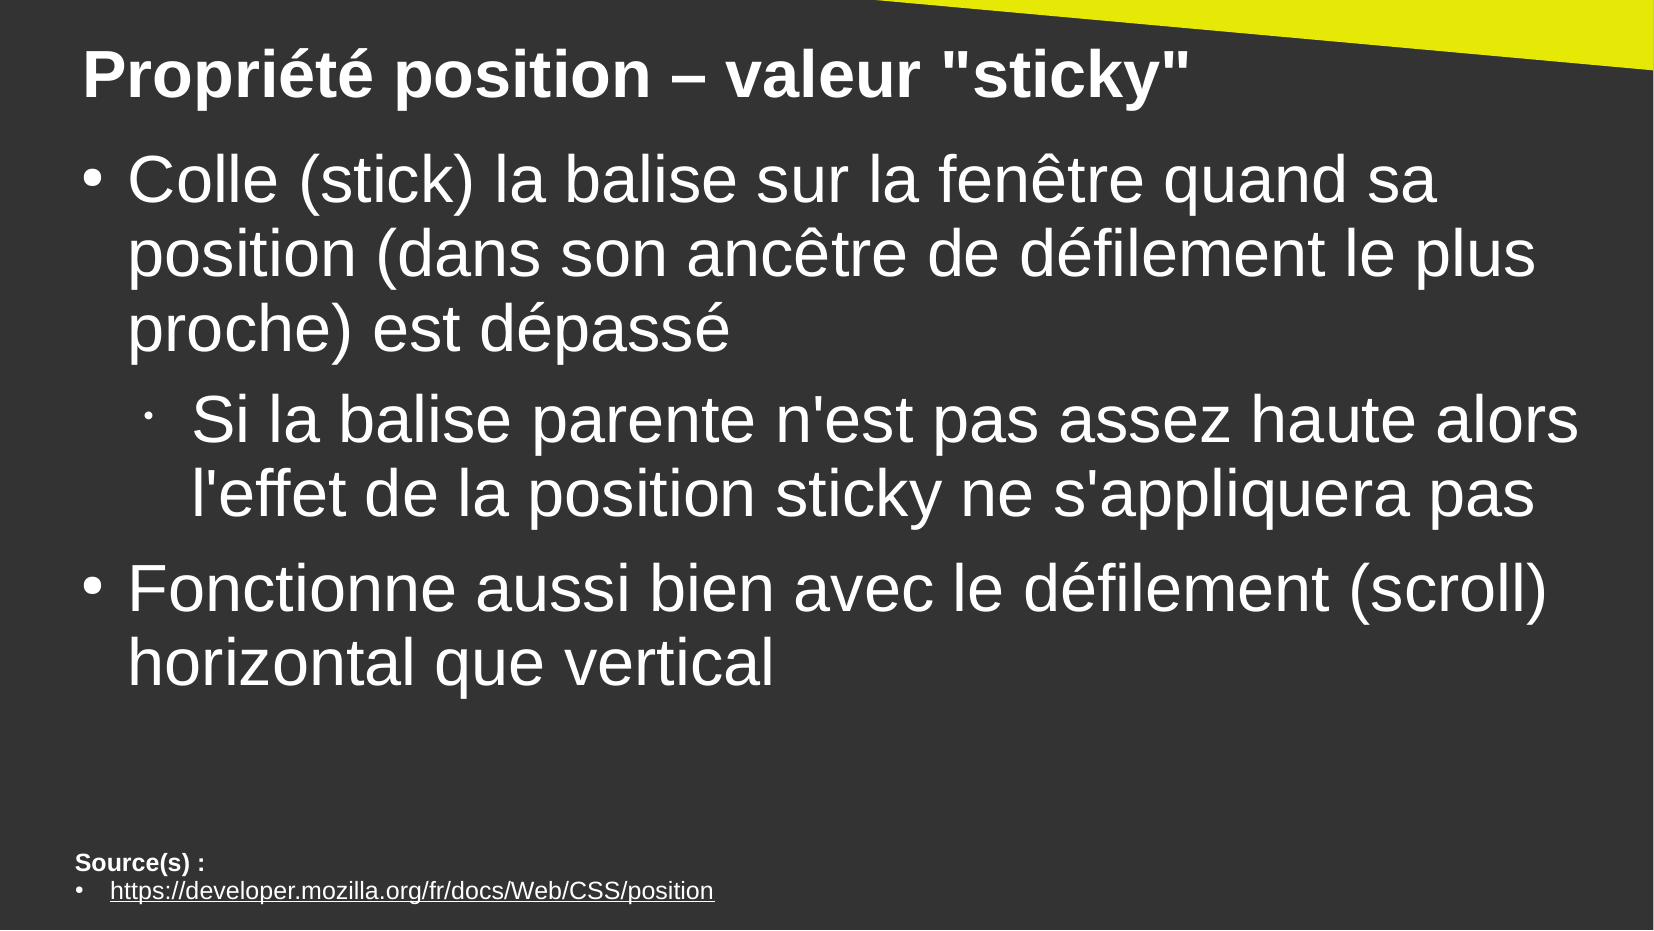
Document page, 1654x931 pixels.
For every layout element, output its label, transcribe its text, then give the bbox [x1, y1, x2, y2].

title Propriété position – valeur "sticky" [82, 37, 1571, 114]
text_box Source(s) : https://developer.mozilla.org/fr/docs/Web/CSS/position [60, 841, 1546, 931]
list Colle (stick) la balise sur la fenêtre quand sa position (dans son ancêtre de défilement le plus proche) est dépassé Si la balise parente n'est pas assez haute alors l'effet de la position sticky ne s'appliquera pas Fonctionne aussi bien avec le défilement (scroll) horizontal que vertical [64, 141, 1604, 709]
text_box [875, 0, 1654, 71]
